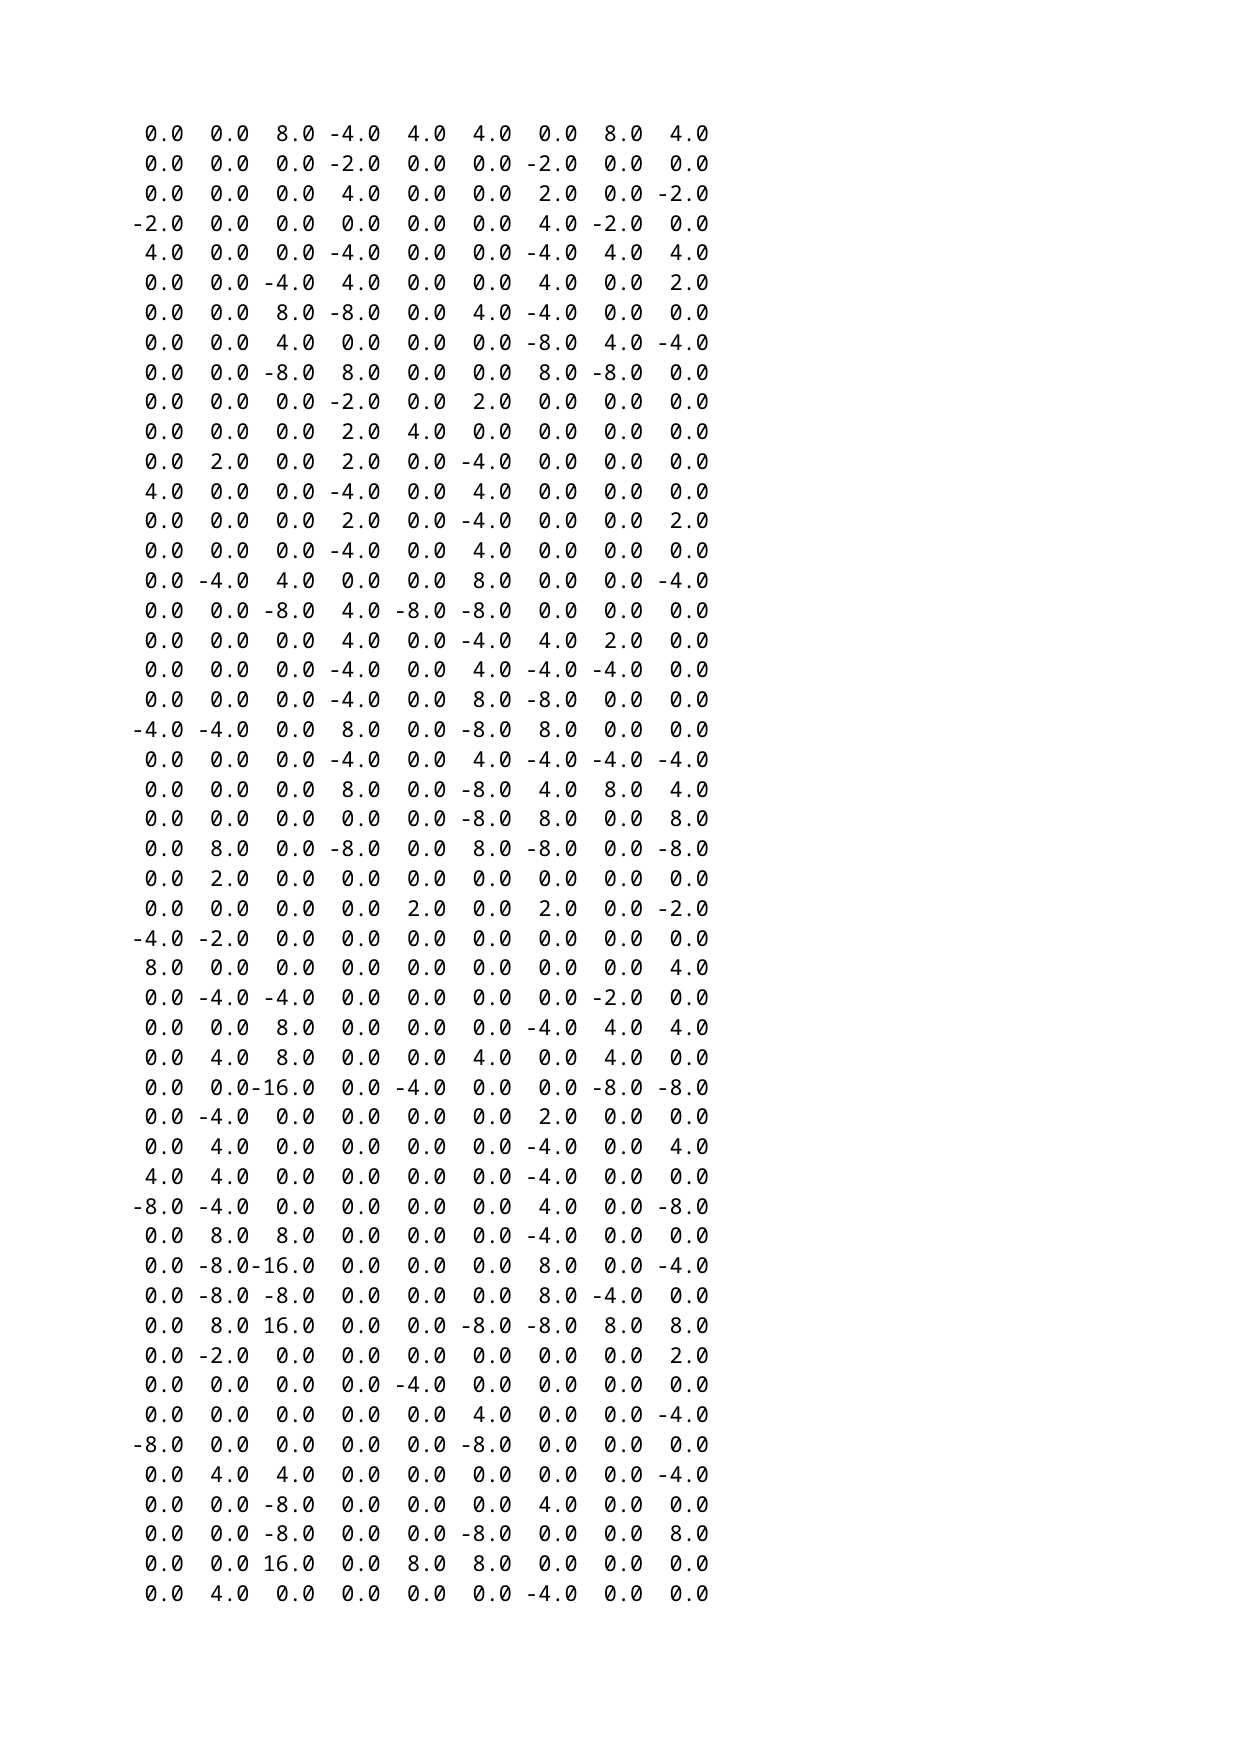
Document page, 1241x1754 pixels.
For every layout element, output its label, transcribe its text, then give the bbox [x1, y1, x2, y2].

text 0.0 0.0 16.0 0.0 8.0 8.0 0.0 0.0 0.0 [118, 1548, 1122, 1578]
text -4.0 -2.0 0.0 0.0 0.0 0.0 0.0 0.0 0.0 [118, 922, 1122, 952]
text 0.0 0.0 0.0 2.0 4.0 0.0 0.0 0.0 0.0 [118, 416, 1122, 446]
text 0.0 0.0 0.0 4.0 0.0 0.0 2.0 0.0 -2.0 [118, 178, 1122, 207]
text -4.0 -4.0 0.0 8.0 0.0 -8.0 8.0 0.0 0.0 [118, 714, 1122, 744]
text 0.0 8.0 0.0 -8.0 0.0 8.0 -8.0 0.0 -8.0 [118, 833, 1122, 863]
text 0.0 0.0 8.0 0.0 0.0 0.0 -4.0 4.0 4.0 [118, 1012, 1122, 1042]
text 0.0 0.0 8.0 -4.0 4.0 4.0 0.0 8.0 4.0 [118, 118, 1122, 148]
text 0.0 -2.0 0.0 0.0 0.0 0.0 0.0 0.0 2.0 [118, 1339, 1122, 1369]
text 0.0 0.0 0.0 -4.0 0.0 4.0 -4.0 -4.0 0.0 [118, 654, 1122, 684]
text 0.0 0.0 0.0 -2.0 0.0 2.0 0.0 0.0 0.0 [118, 386, 1122, 416]
text 0.0 4.0 4.0 0.0 0.0 0.0 0.0 0.0 -4.0 [118, 1459, 1122, 1488]
text 4.0 0.0 0.0 -4.0 0.0 4.0 0.0 0.0 0.0 [118, 476, 1122, 505]
text 0.0 0.0 0.0 -4.0 0.0 4.0 -4.0 -4.0 -4.0 [118, 744, 1122, 773]
text 0.0 0.0 0.0 0.0 2.0 0.0 2.0 0.0 -2.0 [118, 893, 1122, 922]
text 0.0 0.0 0.0 4.0 0.0 -4.0 4.0 2.0 0.0 [118, 624, 1122, 654]
text 0.0 -4.0 -4.0 0.0 0.0 0.0 0.0 -2.0 0.0 [118, 982, 1122, 1012]
text 0.0 0.0 -4.0 4.0 0.0 0.0 4.0 0.0 2.0 [118, 267, 1122, 297]
text 0.0 -4.0 0.0 0.0 0.0 0.0 2.0 0.0 0.0 [118, 1101, 1122, 1131]
text 0.0 0.0 0.0 -4.0 0.0 8.0 -8.0 0.0 0.0 [118, 684, 1122, 714]
text 8.0 0.0 0.0 0.0 0.0 0.0 0.0 0.0 4.0 [118, 952, 1122, 982]
text 0.0 0.0 -8.0 0.0 0.0 0.0 4.0 0.0 0.0 [118, 1488, 1122, 1518]
text 0.0 8.0 16.0 0.0 0.0 -8.0 -8.0 8.0 8.0 [118, 1310, 1122, 1339]
text 0.0 0.0-16.0 0.0 -4.0 0.0 0.0 -8.0 -8.0 [118, 1071, 1122, 1101]
text 0.0 0.0 8.0 -8.0 0.0 4.0 -4.0 0.0 0.0 [118, 297, 1122, 327]
text 0.0 0.0 0.0 8.0 0.0 -8.0 4.0 8.0 4.0 [118, 773, 1122, 803]
text 0.0 -4.0 4.0 0.0 0.0 8.0 0.0 0.0 -4.0 [118, 565, 1122, 595]
text 0.0 2.0 0.0 2.0 0.0 -4.0 0.0 0.0 0.0 [118, 446, 1122, 476]
text 0.0 0.0 0.0 -4.0 0.0 4.0 0.0 0.0 0.0 [118, 535, 1122, 565]
text 0.0 0.0 0.0 2.0 0.0 -4.0 0.0 0.0 2.0 [118, 505, 1122, 535]
text 0.0 0.0 0.0 0.0 0.0 -8.0 8.0 0.0 8.0 [118, 803, 1122, 833]
text 0.0 2.0 0.0 0.0 0.0 0.0 0.0 0.0 0.0 [118, 863, 1122, 893]
text 0.0 0.0 0.0 -2.0 0.0 0.0 -2.0 0.0 0.0 [118, 148, 1122, 178]
text 0.0 -8.0-16.0 0.0 0.0 0.0 8.0 0.0 -4.0 [118, 1250, 1122, 1280]
text -8.0 -4.0 0.0 0.0 0.0 0.0 4.0 0.0 -8.0 [118, 1191, 1122, 1220]
text 4.0 4.0 0.0 0.0 0.0 0.0 -4.0 0.0 0.0 [118, 1161, 1122, 1191]
text 4.0 0.0 0.0 -4.0 0.0 0.0 -4.0 4.0 4.0 [118, 237, 1122, 267]
text 0.0 0.0 0.0 0.0 -4.0 0.0 0.0 0.0 0.0 [118, 1369, 1122, 1399]
text 0.0 4.0 8.0 0.0 0.0 4.0 0.0 4.0 0.0 [118, 1042, 1122, 1071]
text 0.0 -8.0 -8.0 0.0 0.0 0.0 8.0 -4.0 0.0 [118, 1280, 1122, 1310]
text 0.0 0.0 -8.0 4.0 -8.0 -8.0 0.0 0.0 0.0 [118, 595, 1122, 624]
text -8.0 0.0 0.0 0.0 0.0 -8.0 0.0 0.0 0.0 [118, 1429, 1122, 1459]
text 0.0 0.0 -8.0 8.0 0.0 0.0 8.0 -8.0 0.0 [118, 356, 1122, 386]
text 0.0 0.0 4.0 0.0 0.0 0.0 -8.0 4.0 -4.0 [118, 327, 1122, 356]
text 0.0 8.0 8.0 0.0 0.0 0.0 -4.0 0.0 0.0 [118, 1220, 1122, 1250]
text 0.0 0.0 0.0 0.0 0.0 4.0 0.0 0.0 -4.0 [118, 1399, 1122, 1429]
text 0.0 0.0 -8.0 0.0 0.0 -8.0 0.0 0.0 8.0 [118, 1518, 1122, 1548]
text 0.0 4.0 0.0 0.0 0.0 0.0 -4.0 0.0 0.0 [118, 1578, 1122, 1608]
text 0.0 4.0 0.0 0.0 0.0 0.0 -4.0 0.0 4.0 [118, 1131, 1122, 1161]
text -2.0 0.0 0.0 0.0 0.0 0.0 4.0 -2.0 0.0 [118, 207, 1122, 237]
